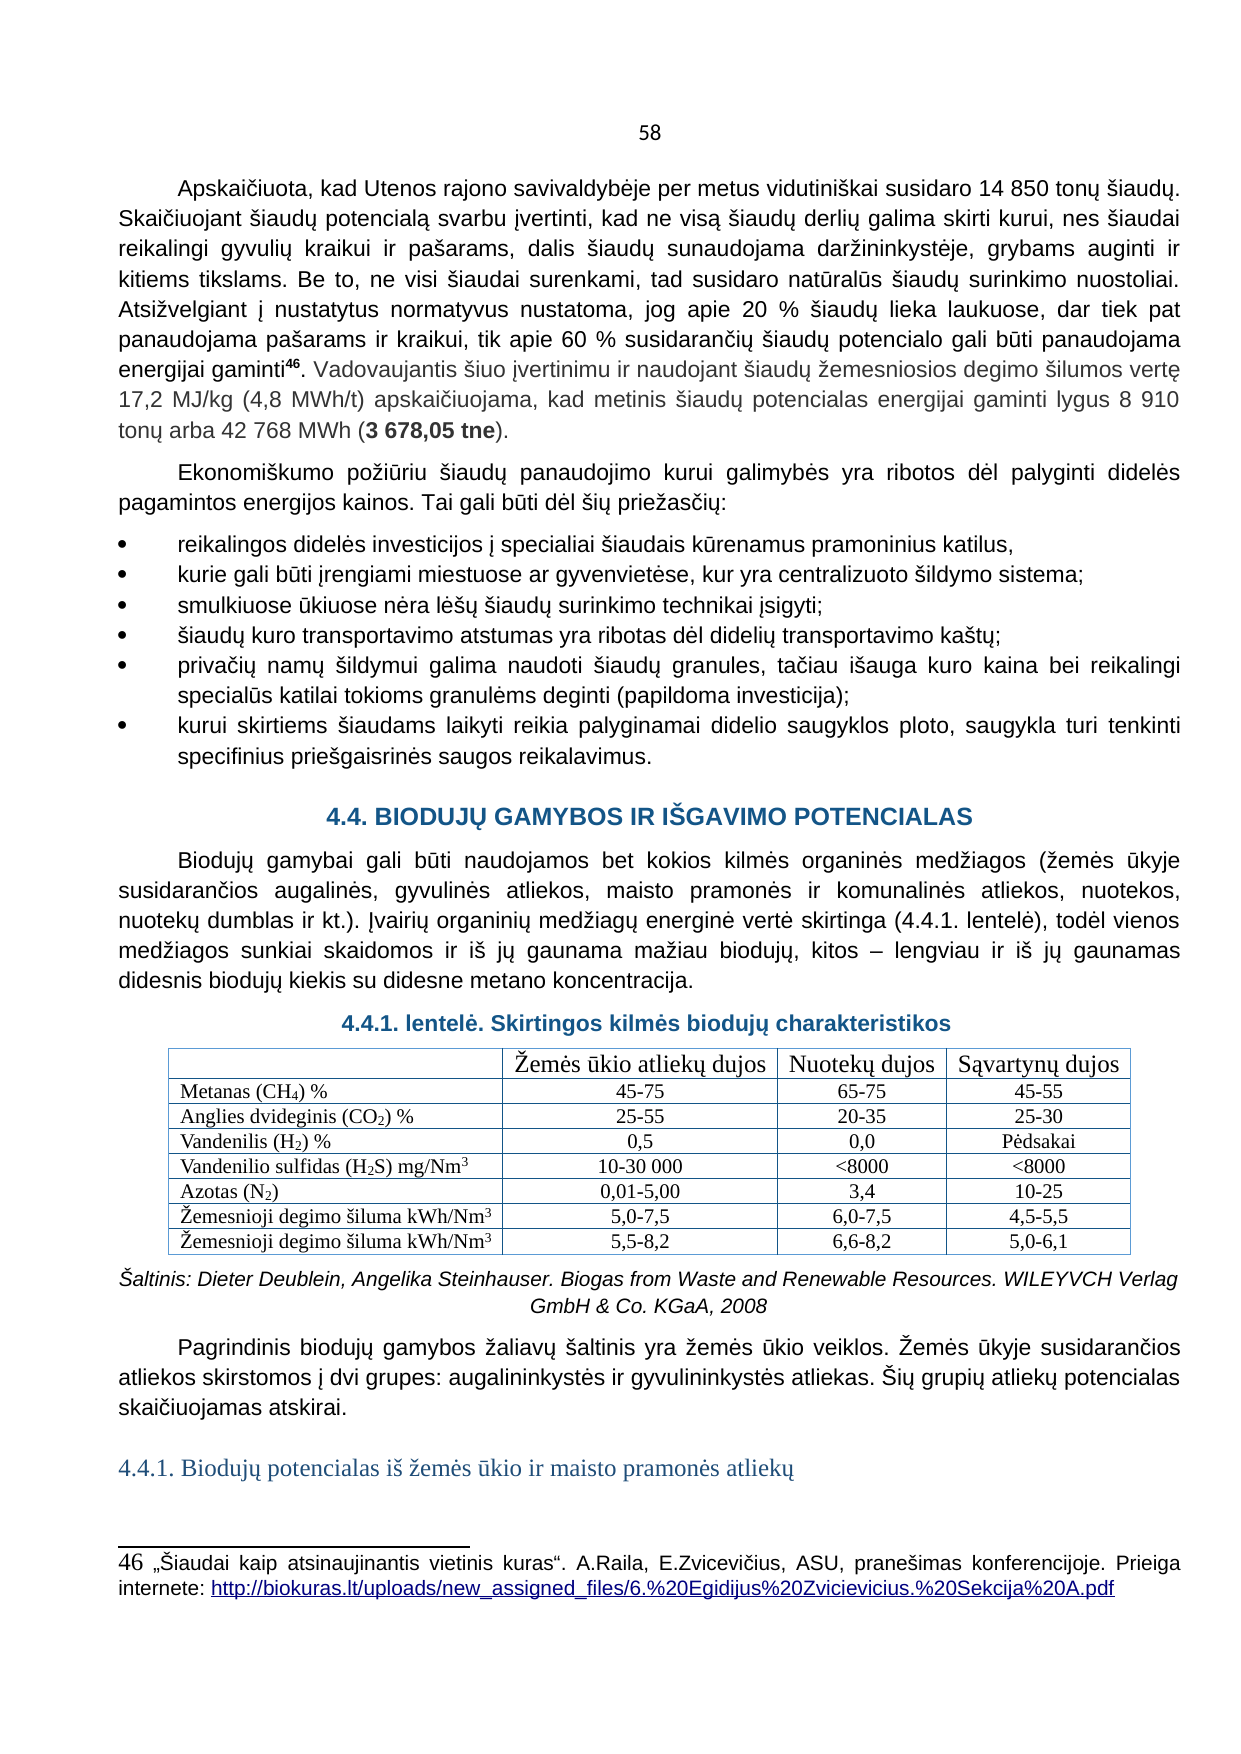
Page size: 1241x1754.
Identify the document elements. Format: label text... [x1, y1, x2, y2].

table_cell 65-75 [778, 1079, 946, 1103]
table_header [169, 1049, 502, 1078]
table_cell 20-35 [778, 1104, 946, 1128]
table_cell 25-30 [947, 1104, 1130, 1128]
text Ekonomiškumo požiūriu šiaudų panaudojimo kurui galimybės yra ribotos dėl palyginti didelės pagamintos energijos kainos. Tai gali būti dėl šių priežasčių: [118, 459, 1181, 515]
table_cell 25-55 [503, 1104, 777, 1128]
text  privačių namų šildymui galima naudoti šiaudų granules, tačiau išauga kuro kaina bei reikalingi specialūs katilai tokioms granulėms deginti (papildoma investicija); [118, 652, 1181, 708]
table_cell 45-75 [503, 1079, 777, 1103]
table_cell Žemesnioji degimo šiluma kWh/Nm3 [169, 1229, 502, 1253]
text  reikalingos didelės investicijos į specialiai šiaudais kūrenamus pramoninius katilus, [118, 531, 1181, 557]
table_cell Anglies dvideginis (CO2) % [169, 1104, 502, 1128]
table_cell 0,01-5,00 [503, 1179, 777, 1203]
table_cell 6,6-8,2 [778, 1229, 946, 1253]
table_cell 10-30 000 [503, 1154, 777, 1178]
text  kurui skirtiems šiaudams laikyti reikia palyginamai didelio saugyklos ploto, saugykla turi tenkinti specifinius priešgaisrinės saugos reikalavimus. [118, 712, 1181, 769]
text Pagrindinis biodujų gamybos žaliavų šaltinis yra žemės ūkio veiklos. Žemės ūkyje susidarančios atliekos skirstomos į dvi grupes: augalininkystės ir gyvulininkystės atliekas. Šių grupių atliekų potencialas skaičiuojamas atskirai. [118, 1333, 1181, 1420]
text  smulkiuose ūkiuose nėra lėšų šiaudų surinkimo technikai įsigyti; [118, 592, 1181, 618]
table_header Nuotekų dujos [778, 1049, 946, 1078]
table_cell 5,0-6,1 [947, 1229, 1130, 1253]
text  šiaudų kuro transportavimo atstumas yra ribotas dėl didelių transportavimo kaštų; [118, 622, 1181, 648]
table_cell 0,5 [503, 1129, 777, 1153]
text  kurie gali būti įrengiami miestuose ar gyvenvietėse, kur yra centralizuoto šildymo sistema; [118, 561, 1181, 588]
table_cell <8000 [778, 1154, 946, 1178]
text „Šiaudai kaip atsinaujinantis vietinis kuras“. A.Raila, E.Zvicevičius, ASU, pranešimas konferencijoje. Prieiga internete: http://biokuras.lt/uploads/new_assigned_files/6.%20Egidijus%20Zvicievicius.%20Sekcija%20A.pdf [118, 1547, 1181, 1599]
text Apskaičiuota, kad Utenos rajono savivaldybėje per metus vidutiniškai susidaro 14 850 tonų šiaudų. Skaičiuojant šiaudų potencialą svarbu įvertinti, kad ne visą šiaudų derlių galima skirti kurui, nes šiaudai reikalingi gyvulių kraikui ir pašarams, dalis šiaudų sunaudojama daržininkystėje, grybams auginti ir kitiems tikslams. Be to, ne visi šiaudai surenkami, tad susidaro natūralūs šiaudų surinkimo nuostoliai. Atsižvelgiant į nustatytus normatyvus nustatoma, jog apie 20 % šiaudų lieka laukuose, dar tiek pat panaudojama pašarams ir kraikui, tik apie 60 % susidarančių šiaudų potencialo gali būti panaudojama energijai gaminti. Vadovaujantis šiuo įvertinimu ir naudojant šiaudų žemesniosios degimo šilumos vertę 17,2 MJ/kg (4,8 MWh/t) apskaičiuojama, kad metinis šiaudų potencialas energijai gaminti lygus 8 910 tonų arba 42 768 MWh (3 678,05 tne). [118, 175, 1181, 443]
table_cell 45-55 [947, 1079, 1130, 1103]
table_cell Žemesnioji degimo šiluma kWh/Nm3 [169, 1204, 502, 1228]
text Šaltinis: Dieter Deublein, Angelika Steinhauser. Biogas from Waste and Renewable Resources. WILEYVCH Verlag GmbH & Co. KGaA, 2008 [118, 1266, 1181, 1318]
table_cell 5,5-8,2 [503, 1229, 777, 1253]
table_cell 5,0-7,5 [503, 1204, 777, 1228]
table_cell Vandenilis (H2) % [169, 1129, 502, 1153]
subtitle 4.4. BIODUJŲ GAMYBOS IR IŠGAVIMO POTENCIALAS [118, 802, 1181, 830]
table_cell Pėdsakai [947, 1129, 1130, 1153]
text Biodujų gamybai gali būti naudojamos bet kokios kilmės organinės medžiagos (žemės ūkyje susidarančios augalinės, gyvulinės atliekos, maisto pramonės ir komunalinės atliekos, nuotekos, nuotekų dumblas ir kt.). Įvairių organinių medžiagų energinė vertė skirtinga (4.4.1. lentelė), todėl vienos medžiagos sunkiai skaidomos ir iš jų gaunama mažiau biodujų, kitos – lengviau ir iš jų gaunamas didesnis biodujų kiekis su didesne metano koncentracija. [118, 847, 1181, 994]
table_cell Metanas (CH4) % [169, 1079, 502, 1103]
table_cell 4,5-5,5 [947, 1204, 1130, 1228]
table_cell 0,0 [778, 1129, 946, 1153]
table_cell 3,4 [778, 1179, 946, 1203]
table_cell <8000 [947, 1154, 1130, 1178]
subtitle 4.4.1. lentelė. Skirtingos kilmės biodujų charakteristikos [118, 1009, 1181, 1036]
table_header Sąvartynų dujos [947, 1049, 1130, 1078]
table_cell Vandenilio sulfidas (H2S) mg/Nm3 [169, 1154, 502, 1178]
table_cell 10-25 [947, 1179, 1130, 1203]
subtitle 4.4.1. Biodujų potencialas iš žemės ūkio ir maisto pramonės atliekų [118, 1453, 1181, 1482]
table_cell Azotas (N2) [169, 1179, 502, 1203]
table_header Žemės ūkio atliekų dujos [503, 1049, 777, 1078]
table_cell 6,0-7,5 [778, 1204, 946, 1228]
